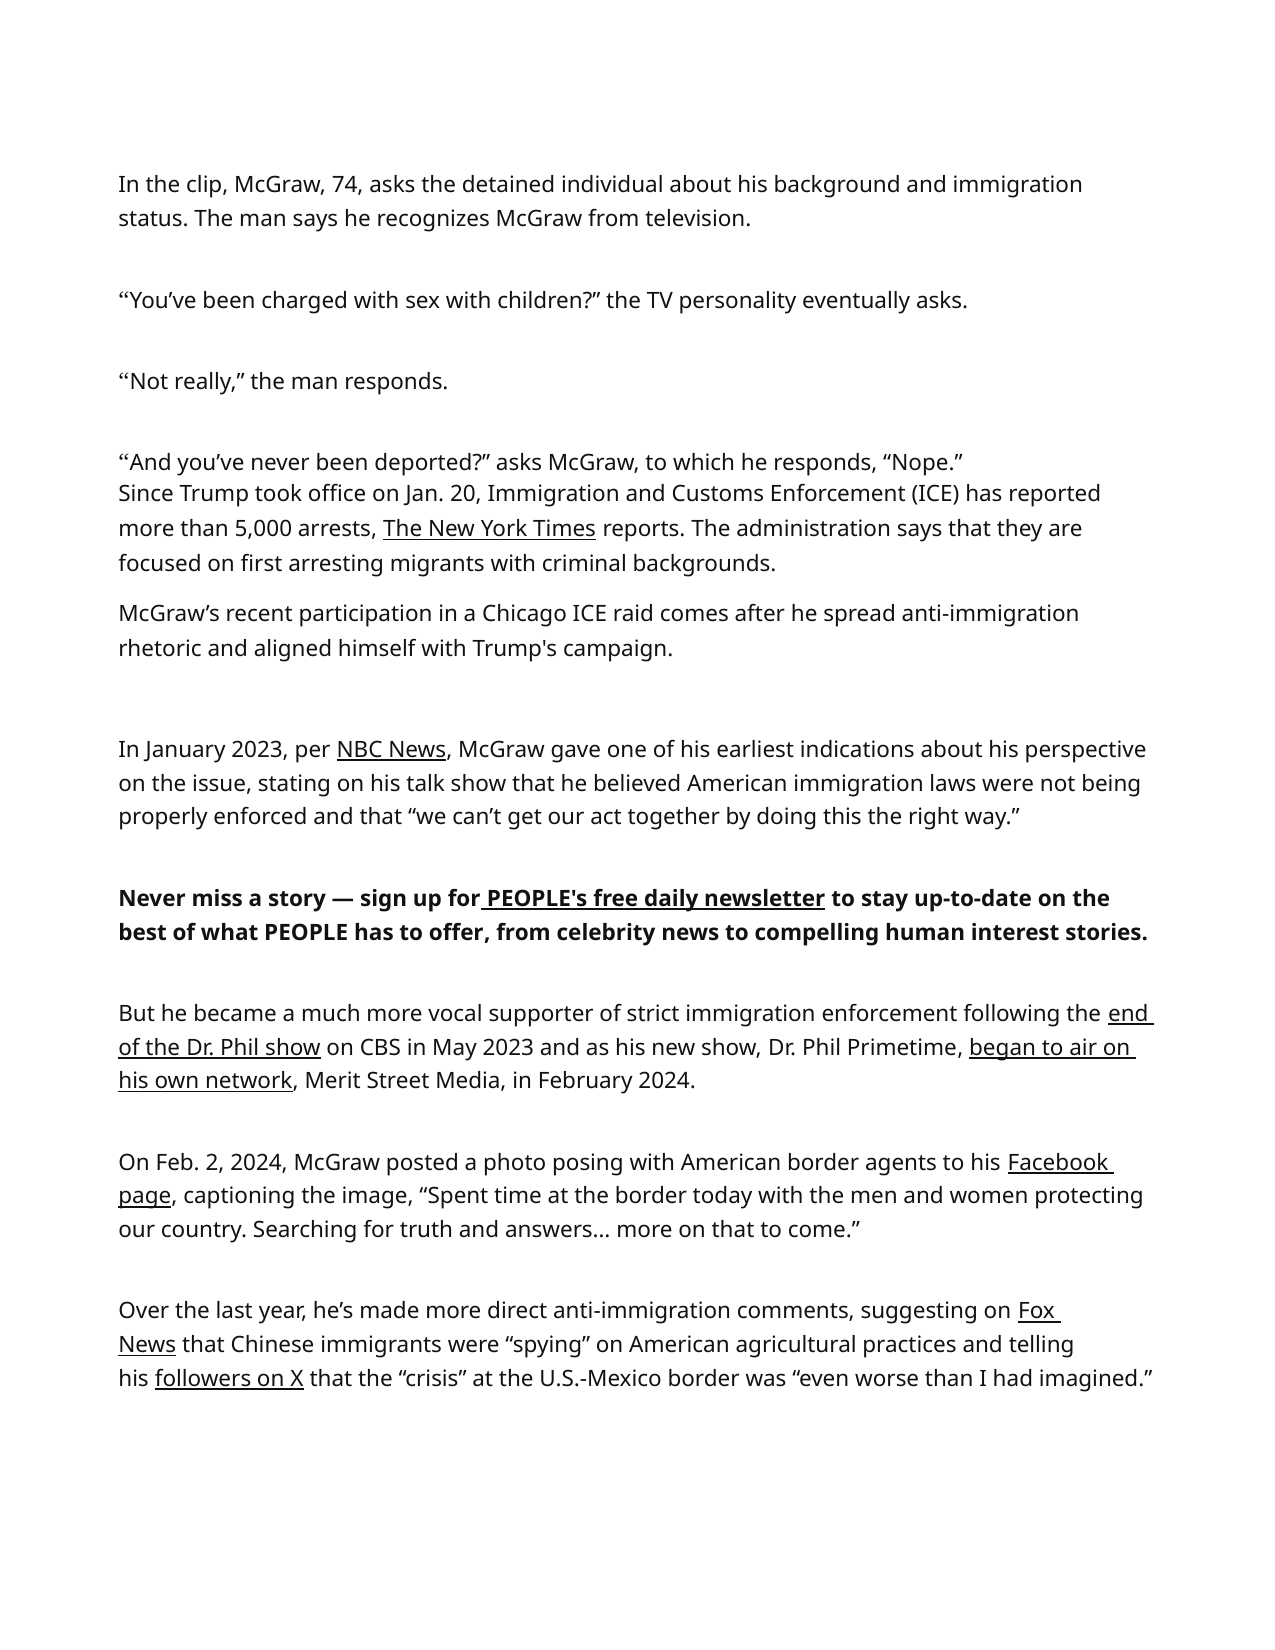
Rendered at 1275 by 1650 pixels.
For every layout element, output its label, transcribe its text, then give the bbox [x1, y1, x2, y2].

text On Feb. 2, 2024, McGraw posted a photo posing with American border agents to his Facebook page, captioning the image, “Spent time at the border today with the men and women protecting our country. Searching for truth and answers… more on that to come.” [118, 1143, 1157, 1244]
text In the clip, McGraw, 74, asks the detained individual about his background and immigration status. The man says he recognizes McGraw from television. [118, 166, 1157, 233]
text Over the last year, he’s made more direct anti-immigration comments, suggesting on Fox News that Chinese immigrants were “spying” on American agricultural practices and telling his followers on X that the “crisis” at the U.S.-Mexico border was “even worse than I had imagined.” [118, 1292, 1157, 1393]
text But he became a much more vocal supporter of strict immigration enforcement following the end of the Dr. Phil show on CBS in May 2023 and as his new show, Dr. Phil Primetime, began to air on his own network, Merit Street Media, in February 2024. [118, 994, 1157, 1095]
text In January 2023, per NBC News, McGraw gave one of his earliest indications about his perspective on the issue, stating on his talk show that he believed American immigration laws were not being properly enforced and that “we can’t get our act together by doing this the right way.” [118, 730, 1157, 831]
text “And you’ve never been deported?” asks McGraw, to which he responds, “Nope.” [118, 443, 1157, 477]
text “Not really,” the man responds. [118, 362, 1157, 396]
text McGraw’s recent participation in a Chicago ICE raid comes after he spread anti-immigration rhetoric and aligned himself with Trump's campaign. [118, 597, 1157, 663]
text Since Trump took office on Jan. 20, Immigration and Customs Enforcement (ICE) has reported more than 5,000 arrests, The New York Times reports. The administration says that they are focused on first arresting migrants with criminal backgrounds. [118, 477, 1157, 578]
text Never miss a story — sign up for PEOPLE's free daily newsletter to stay up-to-date on the best of what PEOPLE has to offer​​, from celebrity news to compelling human interest stories. [118, 879, 1157, 946]
text “You’ve been charged with sex with children?” the TV personality eventually asks. [118, 281, 1157, 314]
